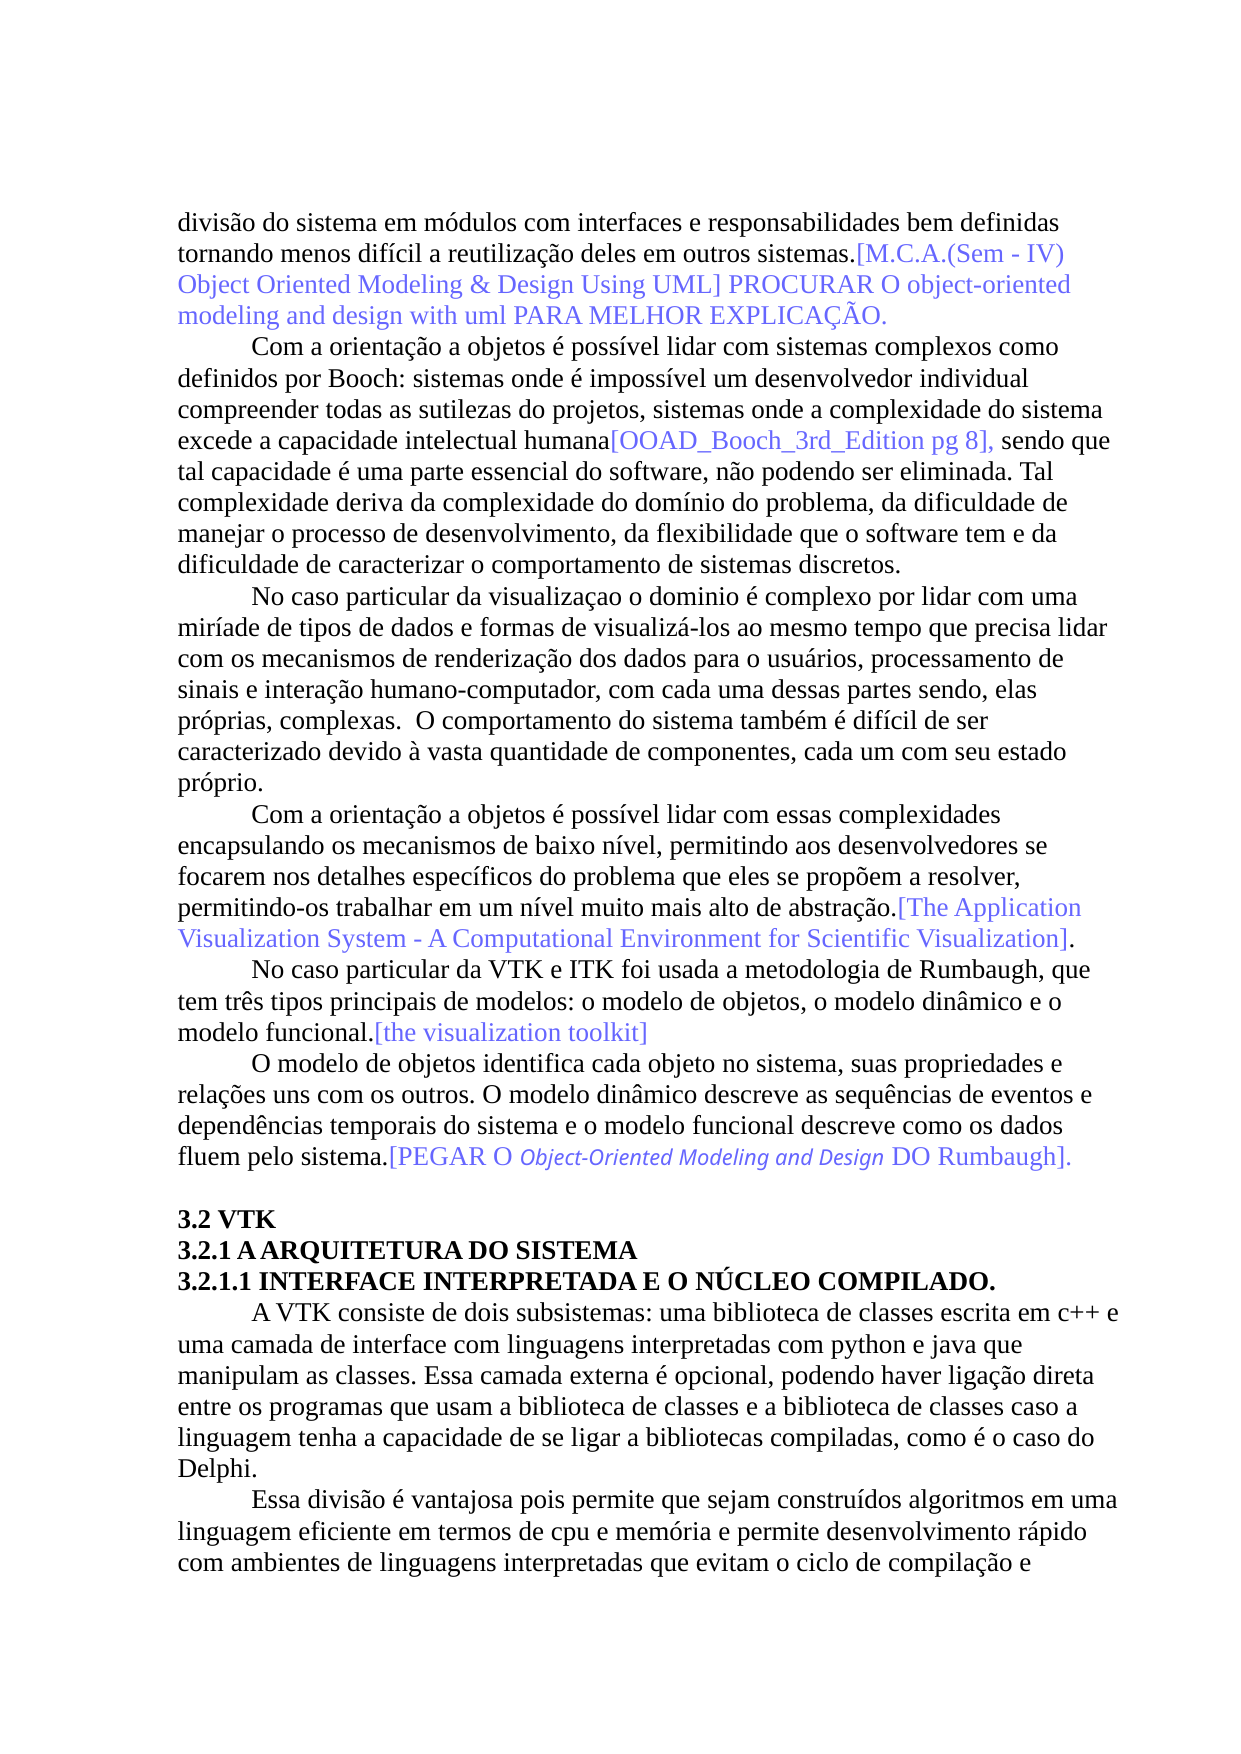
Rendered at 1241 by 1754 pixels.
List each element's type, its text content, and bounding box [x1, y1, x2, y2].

subtitle 3.2.1 A ARQUITETURA DO SISTEMA [177, 1234, 1122, 1265]
text Com a orientação a objetos é possível lidar com essas complexidades encapsulando os mecanismos de baixo nível, permitindo aos desenvolvedores se focarem nos detalhes específicos do problema que eles se propõem a resolver, permitindo-os trabalhar em um nível muito mais alto de abstração.[The Application Visualization System - A Computational Environment for Scientific Visualization]. [177, 798, 1122, 953]
subtitle 3.2.1.1 INTERFACE INTERPRETADA E O NÚCLEO COMPILADO. [177, 1265, 1122, 1297]
text Essa divisão é vantajosa pois permite que sejam construídos algoritmos em uma linguagem eficiente em termos de cpu e memória e permite desenvolvimento rápido com ambientes de linguagens interpretadas que evitam o ciclo de compilação e [177, 1483, 1122, 1577]
text A VTK consiste de dois subsistemas: uma biblioteca de classes escrita em c++ e uma camada de interface com linguagens interpretadas com python e java que manipulam as classes. Essa camada externa é opcional, podendo haver ligação direta entre os programas que usam a biblioteca de classes e a biblioteca de classes caso a linguagem tenha a capacidade de se ligar a bibliotecas compiladas, como é o caso do Delphi. [177, 1297, 1122, 1483]
text No caso particular da VTK e ITK foi usada a metodologia de Rumbaugh, que tem três tipos principais de modelos: o modelo de objetos, o modelo dinâmico e o modelo funcional.[the visualization toolkit] [177, 953, 1122, 1047]
subtitle 3.2 VTK [177, 1203, 1122, 1234]
text Com a orientação a objetos é possível lidar com sistemas complexos como definidos por Booch: sistemas onde é impossível um desenvolvedor individual compreender todas as sutilezas do projetos, sistemas onde a complexidade do sistema excede a capacidade intelectual humana[OOAD_Booch_3rd_Edition pg 8], sendo que tal capacidade é uma parte essencial do software, não podendo ser eliminada. Tal complexidade deriva da complexidade do domínio do problema, da dificuldade de manejar o processo de desenvolvimento, da flexibilidade que o software tem e da dificuldade de caracterizar o comportamento de sistemas discretos. [177, 331, 1122, 580]
text No caso particular da visualizaçao o dominio é complexo por lidar com uma miríade de tipos de dados e formas de visualizá-los ao mesmo tempo que precisa lidar com os mecanismos de renderização dos dados para o usuários, processamento de sinais e interação humano-computador, com cada uma dessas partes sendo, elas próprias, complexas. O comportamento do sistema também é difícil de ser caracterizado devido à vasta quantidade de componentes, cada um com seu estado próprio. [177, 580, 1122, 798]
text divisão do sistema em módulos com interfaces e responsabilidades bem definidas tornando menos difícil a reutilização deles em outros sistemas.[M.C.A.(Sem - IV) Object Oriented Modeling & Design Using UML] PROCURAR O object-oriented modeling and design with uml PARA MELHOR EXPLICAÇÃO. [177, 206, 1122, 331]
text O modelo de objetos identifica cada objeto no sistema, suas propriedades e relações uns com os outros. O modelo dinâmico descreve as sequências de eventos e dependências temporais do sistema e o modelo funcional descreve como os dados fluem pelo sistema.[PEGAR O Object-Oriented Modeling and Design DO Rumbaugh]. [177, 1047, 1122, 1172]
